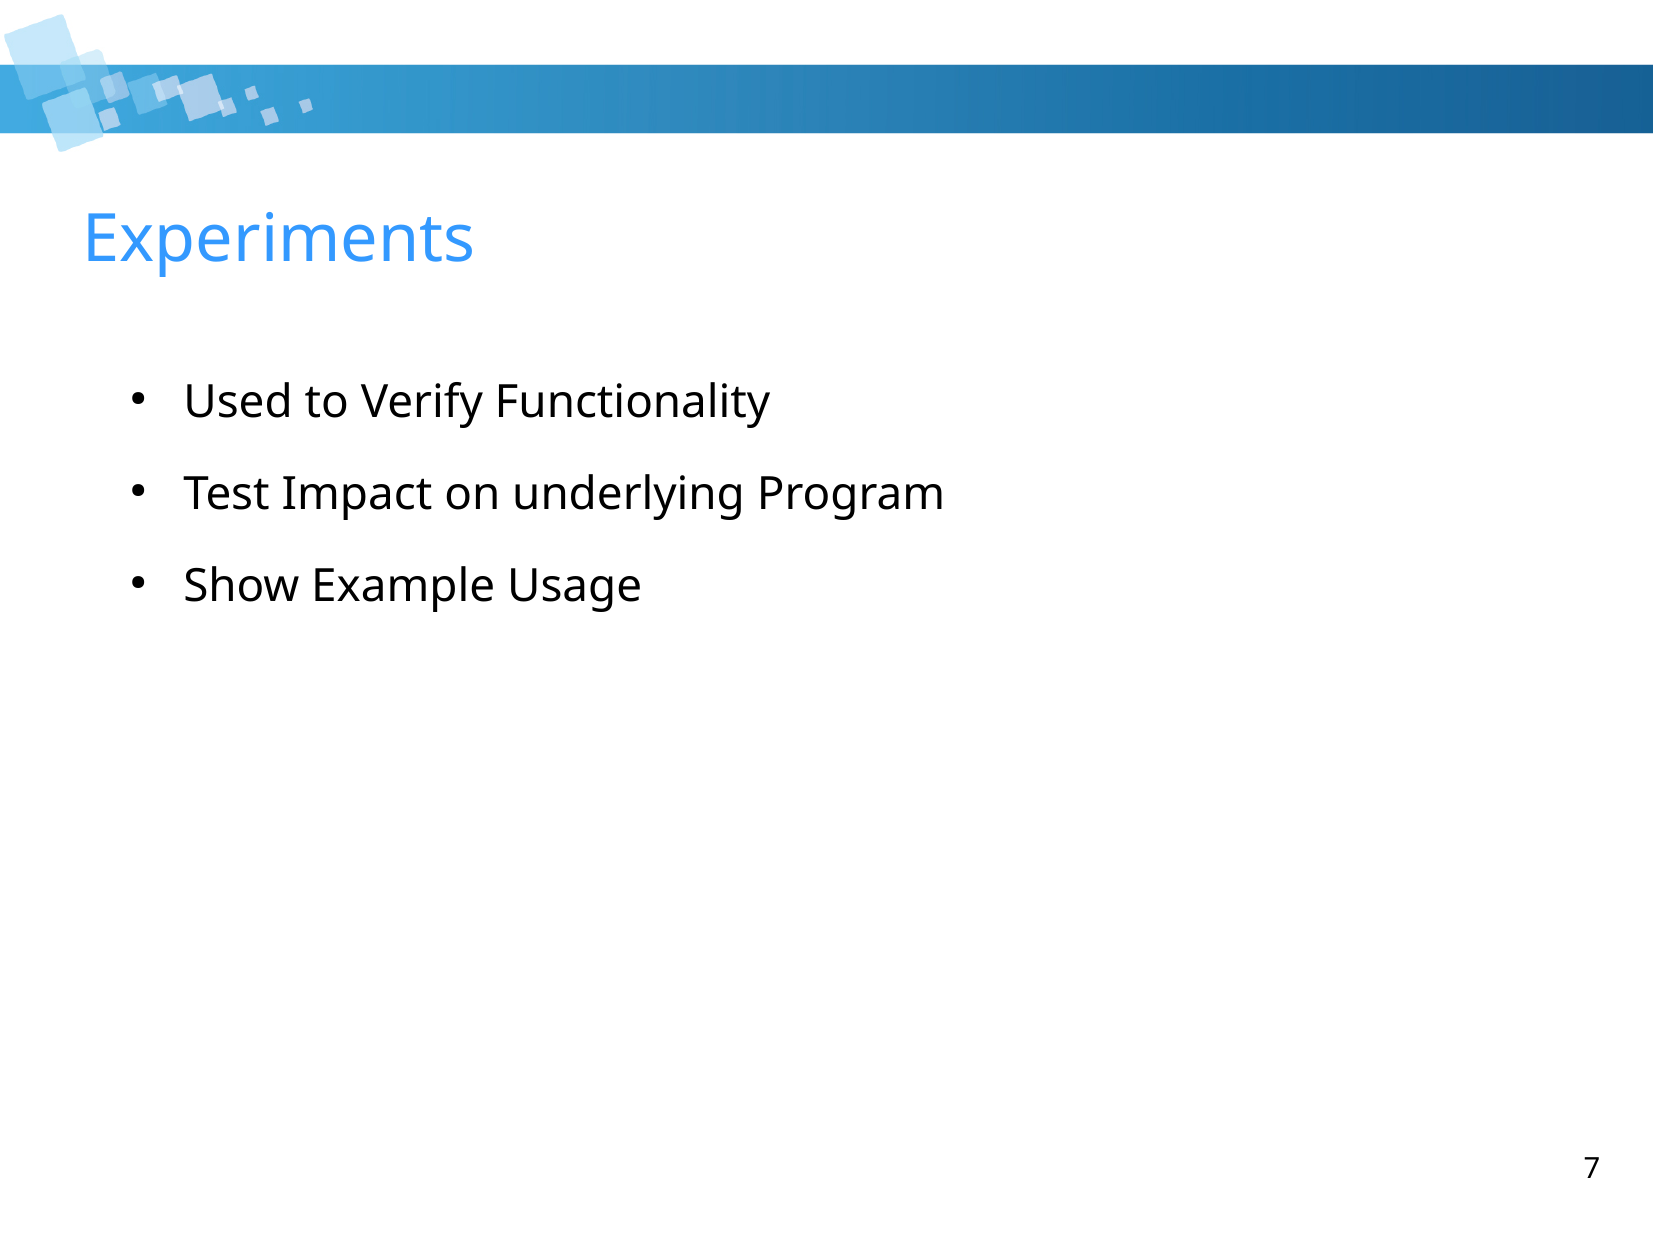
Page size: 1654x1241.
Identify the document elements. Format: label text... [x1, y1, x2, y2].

title Experiments [82, 132, 1571, 340]
picture [0, 0, 1653, 1238]
list Used to Verify Functionality Test Impact on underlying Program Show Example Usage [112, 368, 1601, 1088]
